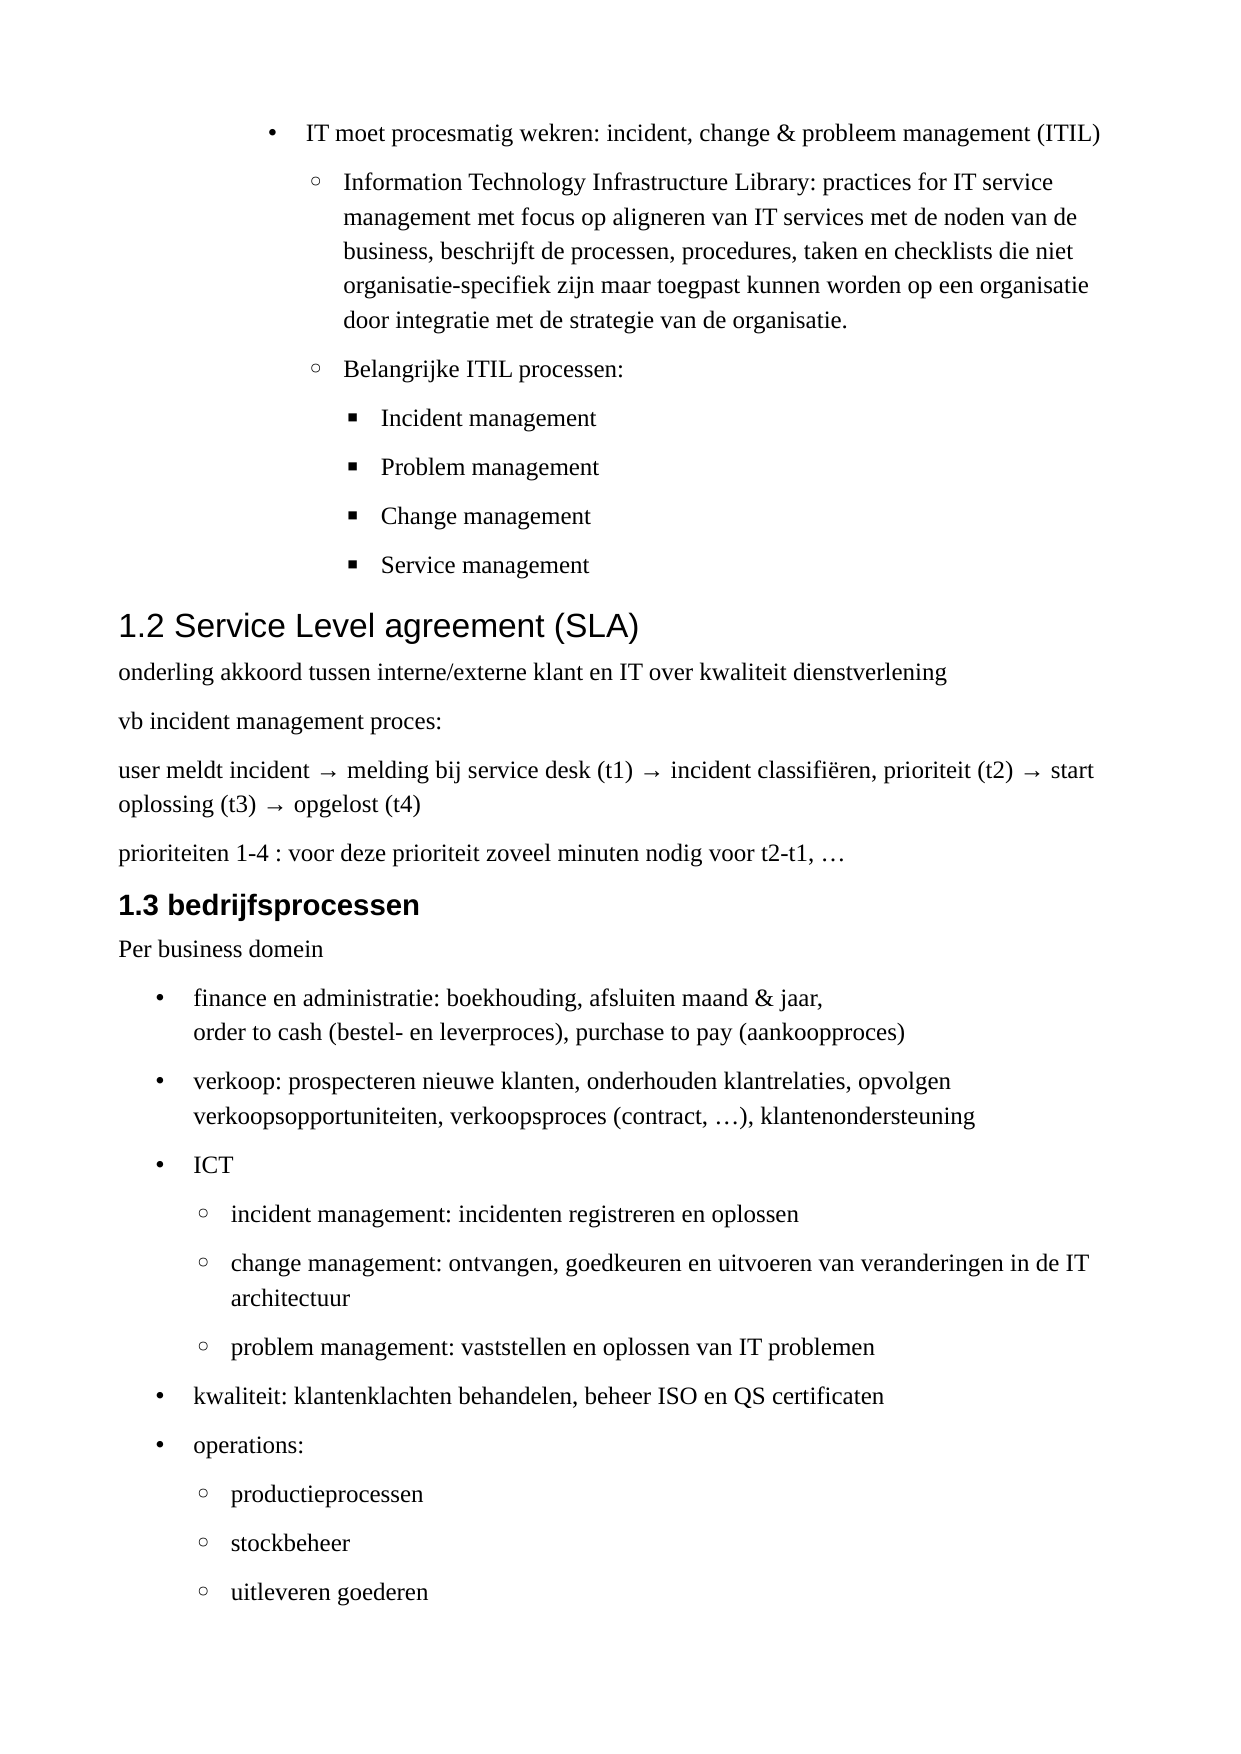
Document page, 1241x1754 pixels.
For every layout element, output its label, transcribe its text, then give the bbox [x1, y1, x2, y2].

text Per business domein [118, 934, 1122, 963]
list Problem management [343, 452, 1122, 481]
text user meldt incident → melding bij service desk (t1) → incident classifiëren, prioriteit (t2) → start oplossing (t3) → opgelost (t4) [118, 755, 1122, 818]
text onderling akkoord tussen interne/externe klant en IT over kwaliteit dienstverlening [118, 657, 1122, 686]
list verkoop: prospecteren nieuwe klanten, onderhouden klantrelaties, opvolgen verkoopsopportuniteiten, verkoopsproces (contract, …), klantenondersteuning [156, 1066, 1122, 1130]
list finance en administratie: boekhouding, afsluiten maand & jaar, order to cash (bestel- en leverproces), purchase to pay (aankoopproces) [156, 983, 1122, 1046]
list Incident management [343, 403, 1122, 432]
list Service management [343, 550, 1122, 579]
list Belangrijke ITIL processen: [306, 354, 1122, 383]
list Change management [343, 501, 1122, 530]
list change management: ontvangen, goedkeuren en uitvoeren van veranderingen in de IT architectuur [193, 1248, 1122, 1311]
list stockbeheer [193, 1528, 1122, 1557]
list kwaliteit: klantenklachten behandelen, beheer ISO en QS certificaten [156, 1381, 1122, 1409]
text prioriteiten 1-4 : voor deze prioriteit zoveel minuten nodig voor t2-t1, … [118, 838, 1122, 867]
list IT moet procesmatig wekren: incident, change & probleem management (ITIL) [268, 118, 1122, 147]
list ICT [156, 1150, 1122, 1179]
list problem management: vaststellen en oplossen van IT problemen [193, 1332, 1122, 1360]
list Information Technology Infrastructure Library: practices for IT service management met focus op aligneren van IT services met de noden van de business, beschrijft de processen, procedures, taken en checklists die niet organisatie-specifiek zijn maar toegpast kunnen worden op een organisatie door integratie met de strategie van de organisatie. [306, 167, 1122, 334]
list productieprocessen [193, 1479, 1122, 1508]
list uitleveren goederen [193, 1577, 1122, 1606]
subtitle 1.3 bedrijfsprocessen [118, 888, 1122, 921]
list incident management: incidenten registreren en oplossen [193, 1199, 1122, 1228]
text vb incident management proces: [118, 706, 1122, 735]
subtitle 1.2 Service Level agreement (SLA) [118, 606, 1122, 644]
list operations: [156, 1430, 1122, 1458]
